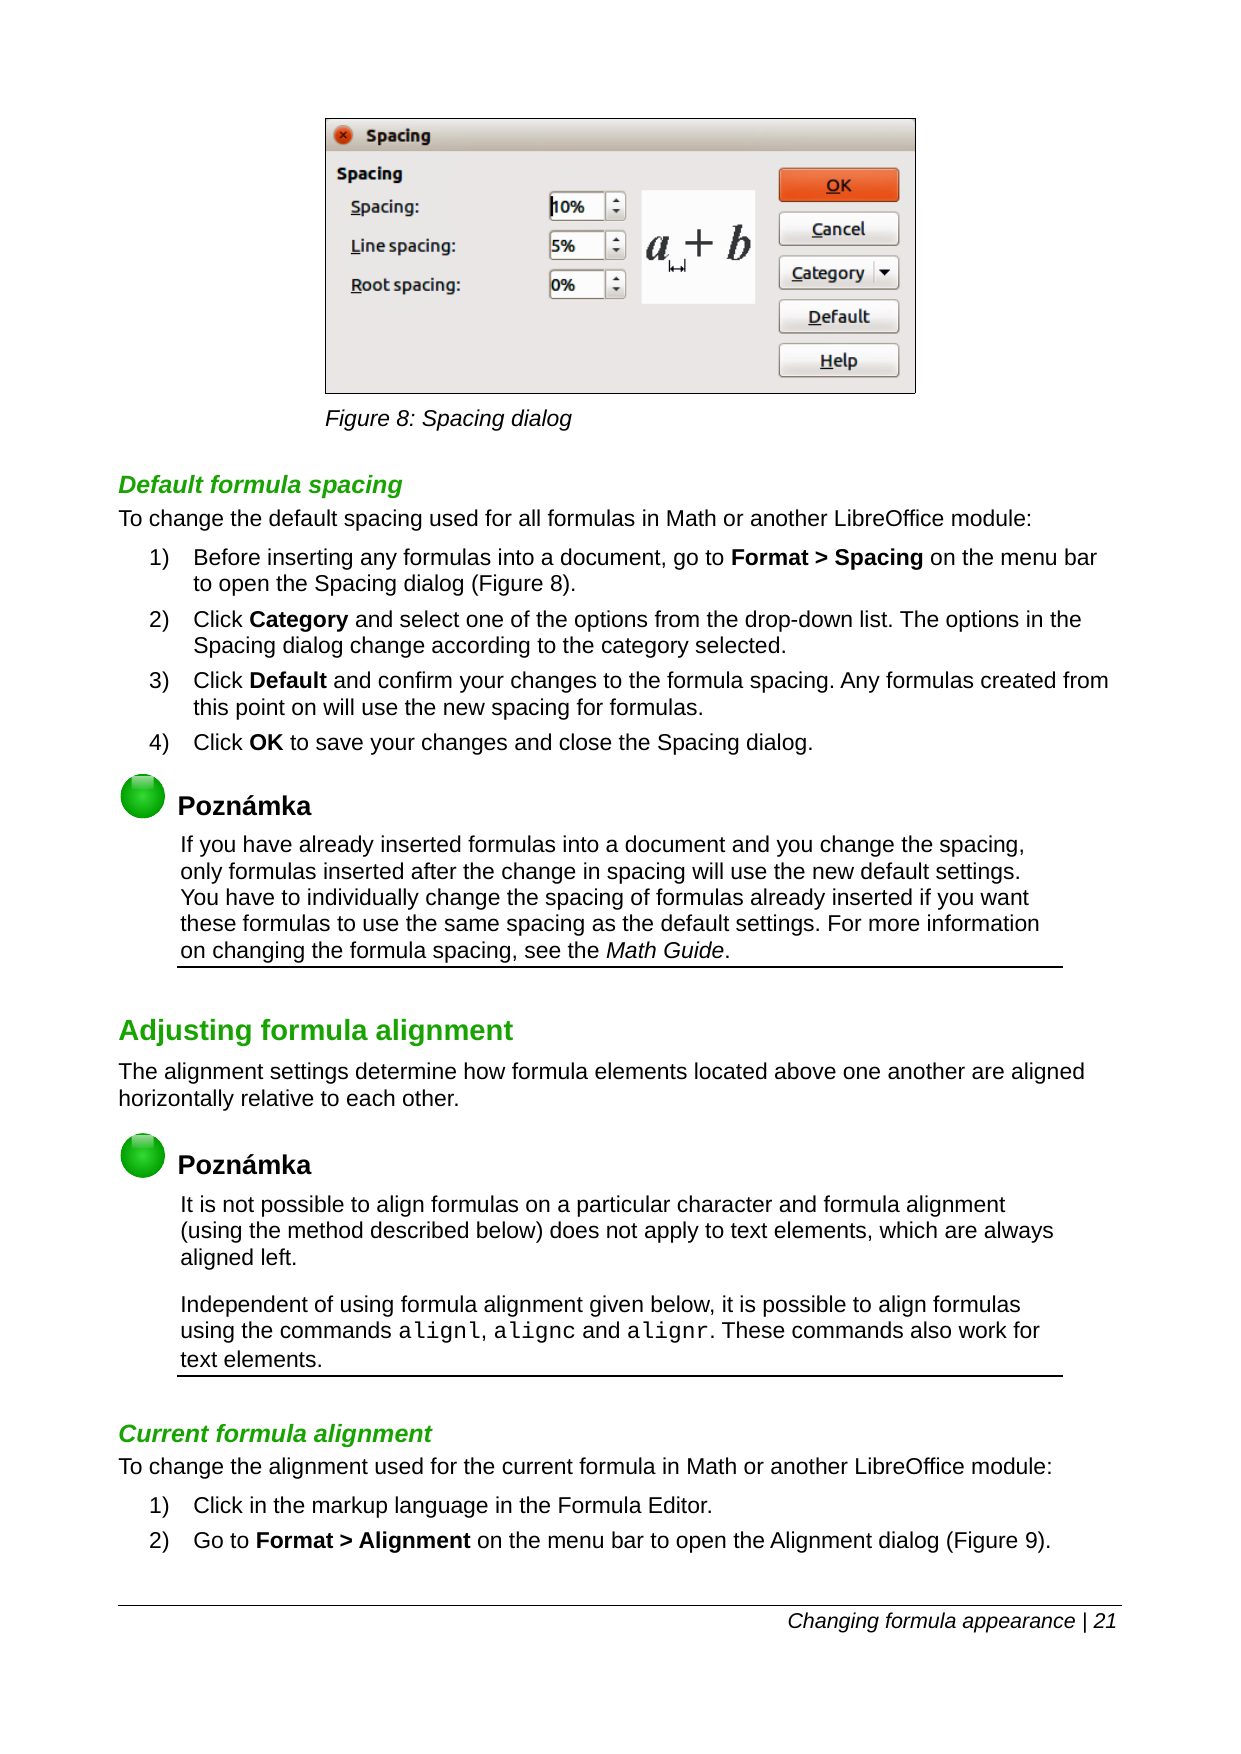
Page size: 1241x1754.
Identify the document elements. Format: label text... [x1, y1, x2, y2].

subtitle Poznámka [118, 771, 1122, 821]
text Independent of using formula alignment given below, it is possible to align formulas using the commands alignl, alignc and alignr. These commands also work for text elements. [177, 1288, 1063, 1375]
text Figure 8: Spacing dialog [325, 405, 915, 431]
list Click Category and select one of the options from the drop-down list. The options in the Spacing dialog change according to the category selected. [169, 606, 1122, 658]
subtitle Default formula spacing [118, 470, 1122, 499]
list Click OK to save your changes and close the Spacing dialog. [169, 729, 1122, 755]
picture [326, 119, 915, 393]
subtitle Current formula alignment [118, 1419, 1122, 1447]
text If you have already inserted formulas into a document and you change the spacing, only formulas inserted after the change in spacing will use the new default settings. You have to individually change the spacing of formulas already inserted if you want these formulas to use the same spacing as the default settings. For more information on changing the formula spacing, see the Math Guide. [177, 828, 1063, 966]
subtitle Adjusting formula alignment [118, 1013, 1122, 1046]
text The alignment settings determine how formula elements located above one another are aligned horizontally relative to each other. [118, 1058, 1122, 1111]
subtitle Poznámka [118, 1131, 1122, 1180]
list Click Default and confirm your changes to the formula spacing. Any formulas created from this point on will use the new spacing for formulas. [169, 667, 1122, 720]
text To change the alignment used for the current formula in Math or another LibreOffice module: [118, 1453, 1122, 1480]
text It is not possible to align formulas on a particular character and formula alignment (using the method described below) does not apply to text elements, which are always aligned left. [177, 1188, 1063, 1270]
list Click in the markup language in the Formula Editor. [169, 1492, 1122, 1518]
text To change the default spacing used for all formulas in Math or another LibreOffice module: [118, 505, 1122, 531]
list Go to Format > Alignment on the menu bar to open the Alignment dialog (Figure 9). [169, 1527, 1122, 1554]
list Before inserting any formulas into a document, go to Format > Spacing on the menu bar to open the Spacing dialog (Figure 8). [169, 544, 1122, 597]
